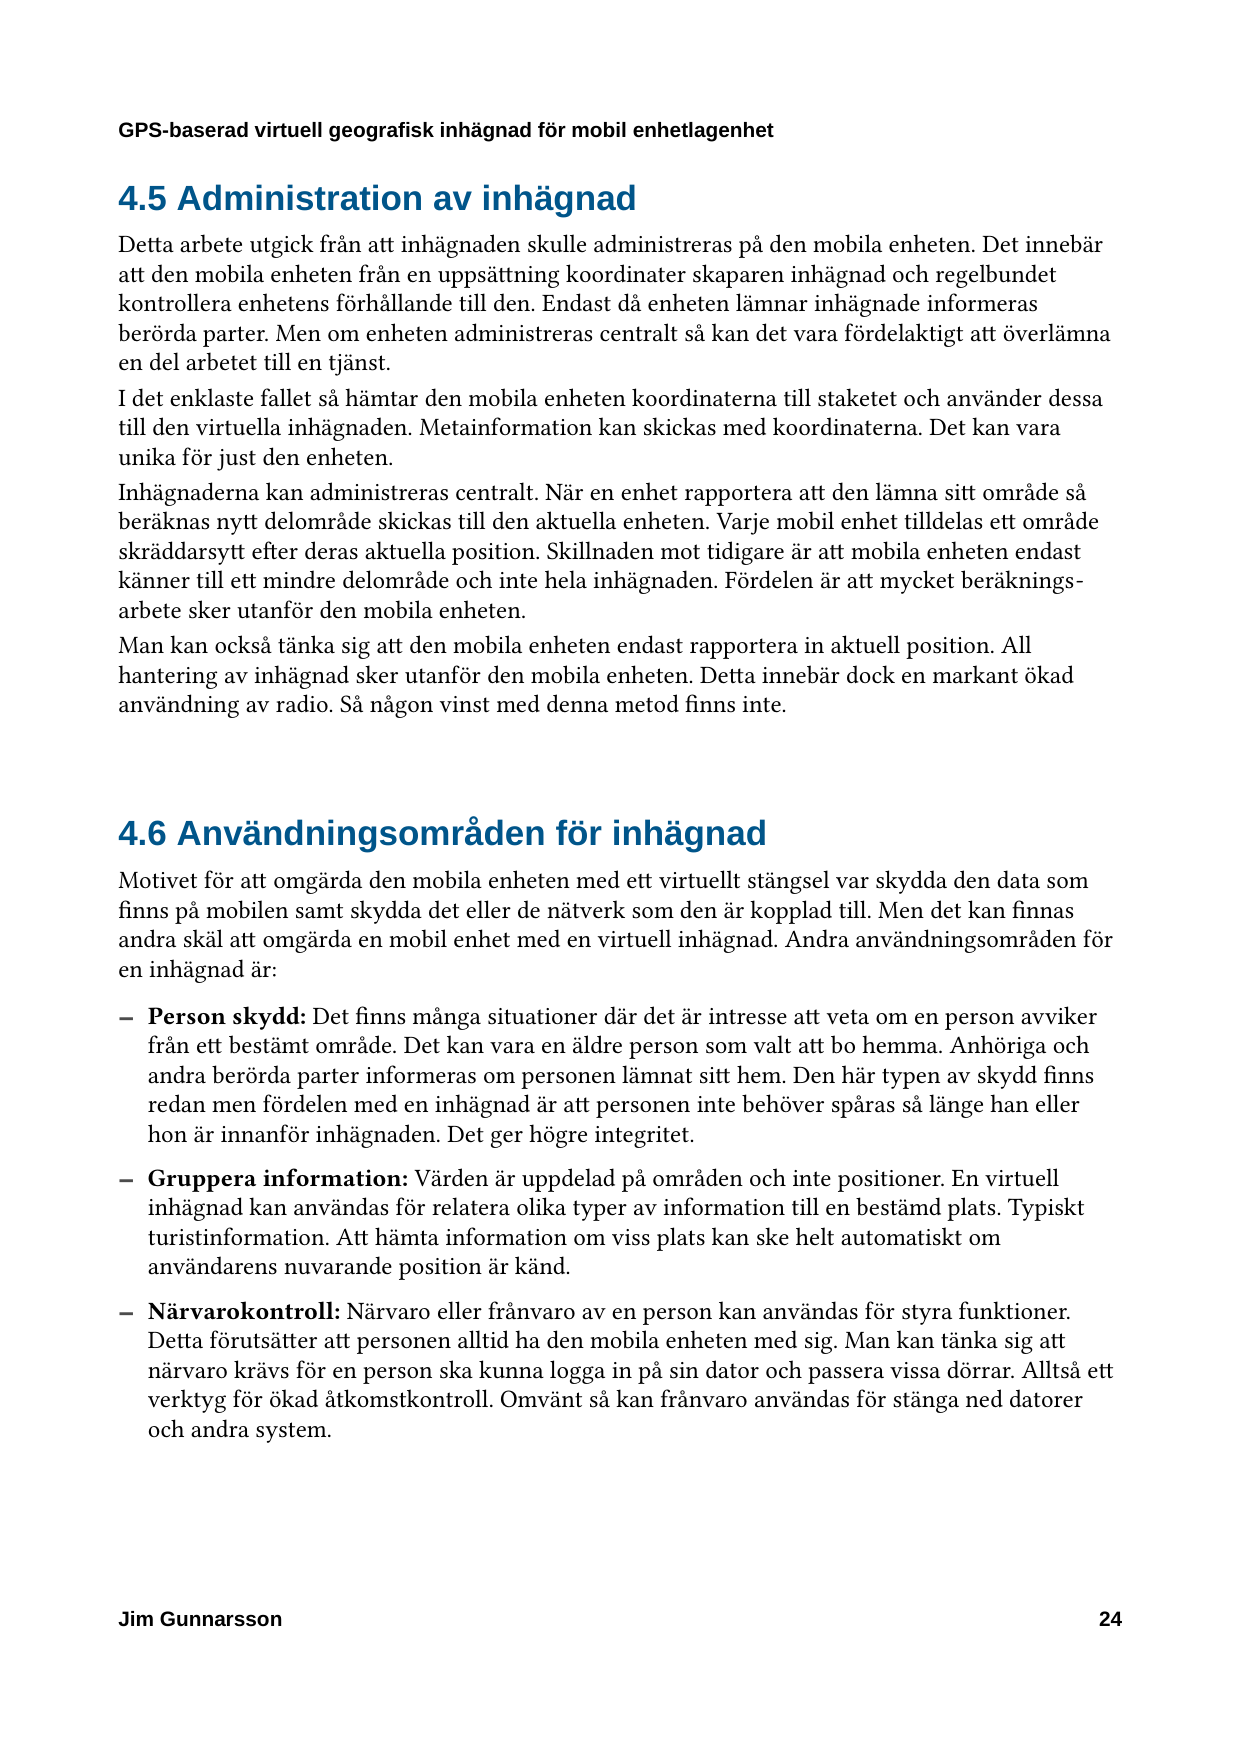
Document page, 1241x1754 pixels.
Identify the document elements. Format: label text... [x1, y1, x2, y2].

subtitle Administration av inhägnad [118, 177, 1122, 217]
text Detta arbete utgick från att inhägnaden skulle administreras på den mobila enheten. Det innebär att den mobila enheten från en uppsättning koordinater skaparen inhägnad och regelbundet kontrollera enhetens förhållande till den. Endast då enheten lämnar inhägnade informeras berörda parter. Men om enheten administreras centralt så kan det vara fördelaktigt att överlämna en del arbetet till en tjänst. [118, 229, 1122, 376]
list Person skydd: Det finns många situationer där det är intresse att veta om en person avviker från ett bestämt område. Det kan vara en äldre person som valt att bo hemma. Anhöriga och andra berörda parter informeras om personen lämnat sitt hem. Den här typen av skydd finns redan men fördelen med en inhägnad är att personen inte behöver spåras så länge han eller hon är innanför inhägnaden. Det ger högre integritet. [118, 1001, 1122, 1148]
subtitle Användningsområden för inhägnad [118, 813, 1122, 853]
list Gruppera information: Värden är uppdelad på områden och inte positioner. En virtuell inhägnad kan användas för relatera olika typer av information till en bestämd plats. Typiskt turistinformation. Att hämta information om viss plats kan ske helt automatiskt om användarens nuvarande position är känd. [118, 1163, 1122, 1281]
text Inhägnaderna kan administreras centralt. När en enhet rapportera att den lämna sitt område så beräknas nytt delområde skickas till den aktuella enheten. Varje mobil enhet tilldelas ett område skräddarsytt efter deras aktuella position. Skillnaden mot tidigare är att mobila enheten endast känner till ett mindre delområde och inte hela inhägnaden. Fördelen är att mycket beräknings­arbete sker utanför den mobila enheten. [118, 477, 1122, 624]
text I det enklaste fallet så hämtar den mobila enheten koordinaterna till staketet och använder dessa till den virtuella inhägnaden. Metainformation kan skickas med koordinaterna. Det kan vara unika för just den enheten. [118, 382, 1122, 471]
text Motivet för att omgärda den mobila enheten med ett virtuellt stängsel var skydda den data som finns på mobilen samt skydda det eller de nätverk som den är kopplad till. Men det kan finnas andra skäl att omgärda en mobil enhet med en virtuell inhägnad. Andra användningsområden för en inhägnad är: [118, 865, 1122, 983]
text Man kan också tänka sig att den mobila enheten endast rapportera in aktuell position. All hantering av inhägnad sker utanför den mobila enheten. Detta innebär dock en markant ökad användning av radio. Så någon vinst med denna metod finns inte. [118, 630, 1122, 718]
list Närvarokontroll: Närvaro eller frånvaro av en person kan användas för styra funktioner. Detta förutsätter att personen alltid ha den mobila enheten med sig. Man kan tänka sig att närvaro krävs för en person ska kunna logga in på sin dator och passera vissa dörrar. Alltså ett verktyg för ökad åtkomstkontroll. Omvänt så kan frånvaro användas för stänga ned datorer och andra system. [118, 1296, 1122, 1443]
